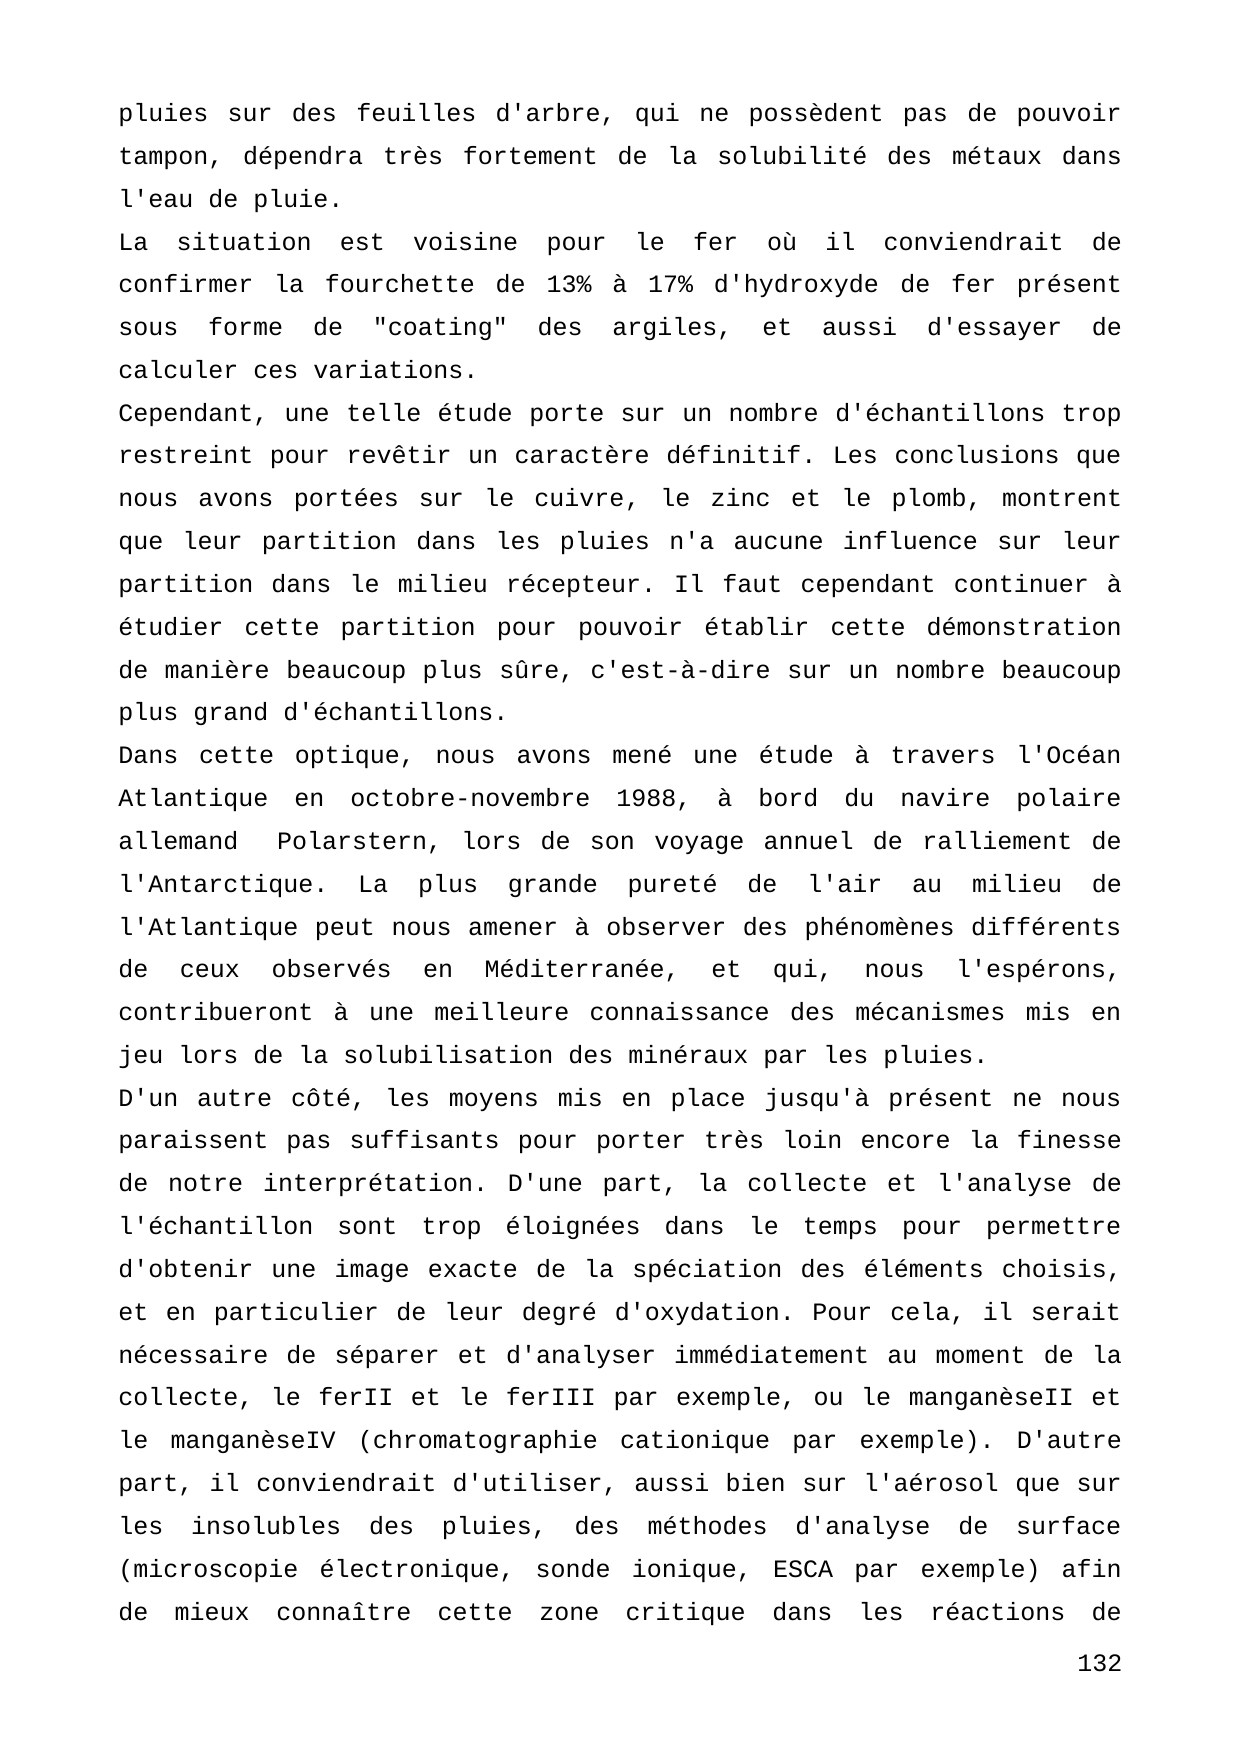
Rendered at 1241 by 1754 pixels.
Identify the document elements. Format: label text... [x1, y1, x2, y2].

text pluies sur des feuilles d'arbre, qui ne possèdent pas de pouvoir tampon, dépendra très fortement de la solubilité des métaux dans l'eau de pluie. [118, 100, 1122, 214]
text D'un autre côté, les moyens mis en place jusqu'à présent ne nous paraissent pas suffisants pour porter très loin encore la finesse de notre interprétation. D'une part, la collecte et l'analyse de l'échantillon sont trop éloignées dans le temps pour permettre d'obtenir une image exacte de la spéciation des éléments choisis, et en particulier de leur degré d'oxydation. Pour cela, il serait nécessaire de séparer et d'analyser immédiatement au moment de la collecte, le ferII et le ferIII par exemple, ou le manganèseII et le manganèseIV (chromatographie cationique par exemple). D'autre part, il conviendrait d'utiliser, aussi bien sur l'aérosol que sur les insolubles des pluies, des méthodes d'analyse de surface (microscopie électronique, sonde ionique, ESCA par exemple) afin de mieux connaître cette zone critique dans les réactions de [118, 1085, 1122, 1627]
text Dans cette optique, nous avons mené une étude à travers l'Océan Atlantique en octobre-novembre 1988, à bord du navire polaire allemand Polarstern, lors de son voyage annuel de ralliement de l'Antarctique. La plus grande pureté de l'air au milieu de l'Atlantique peut nous amener à observer des phénomènes différents de ceux observés en Méditerranée, et qui, nous l'espérons, contribueront à une meilleure connaissance des mécanismes mis en jeu lors de la solubilisation des minéraux par les pluies. [118, 743, 1122, 1071]
text Cependant, une telle étude porte sur un nombre d'échantillons trop restreint pour revêtir un caractère définitif. Les conclusions que nous avons portées sur le cuivre, le zinc et le plomb, montrent que leur partition dans les pluies n'a aucune influence sur leur partition dans le milieu récepteur. Il faut cependant continuer à étudier cette partition pour pouvoir établir cette démonstration de manière beaucoup plus sûre, c'est-à-dire sur un nombre beaucoup plus grand d'échantillons. [118, 400, 1122, 728]
text La situation est voisine pour le fer où il conviendrait de confirmer la fourchette de 13% à 17% d'hydroxyde de fer présent sous forme de "coating" des argiles, et aussi d'essayer de calculer ces variations. [118, 229, 1122, 386]
